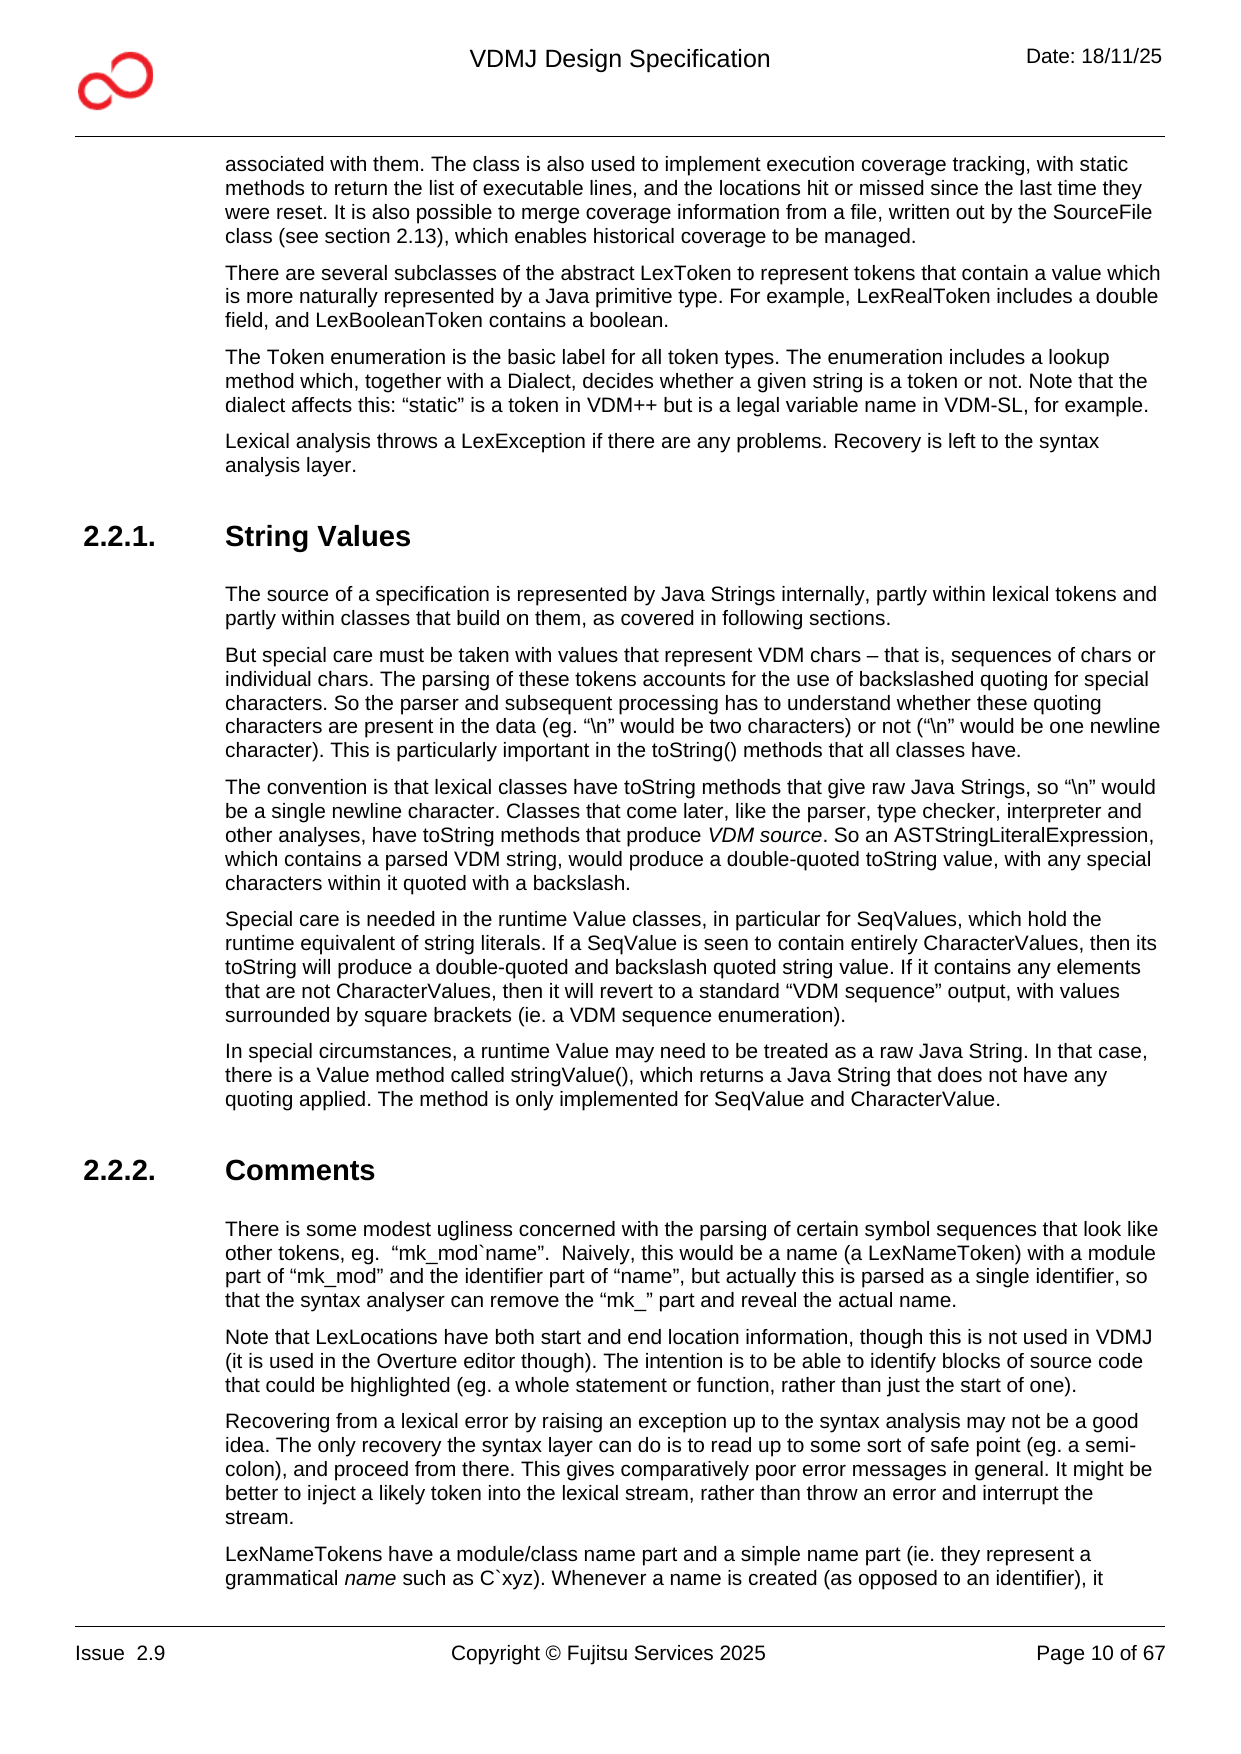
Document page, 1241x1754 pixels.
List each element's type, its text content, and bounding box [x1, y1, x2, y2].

text Recovering from a lexical error by raising an exception up to the syntax analysis may not be a good idea. The only recovery the syntax layer can do is to read up to some sort of safe point (eg. a semi-colon), and proceed from there. This gives comparatively poor error messages in general. It might be better to inject a likely token into the lexical stream, rather than throw an error and interrupt the stream. [225, 1409, 1165, 1529]
text The convention is that lexical classes have toString methods that give raw Java Strings, so “\n” would be a single newline character. Classes that come later, like the parser, type checker, interpreter and other analyses, have toString methods that produce VDM source. So an ASTStringLiteralExpression, which contains a parsed VDM string, would produce a double-quoted toString value, with any special characters within it quoted with a backslash. [225, 775, 1165, 895]
subtitle Comments [75, 1154, 1165, 1187]
text Special care is needed in the runtime Value classes, in particular for SeqValues, which hold the runtime equivalent of string literals. If a SeqValue is seen to contain entirely CharacterValues, then its toString will produce a double-quoted and backslash quoted string value. If it contains any elements that are not CharacterValues, then it will revert to a standard “VDM sequence” output, with values surrounded by square brackets (ie. a VDM sequence enumeration). [225, 907, 1165, 1027]
text In special circumstances, a runtime Value may need to be treated as a raw Java String. In that case, there is a Value method called stringValue(), which returns a Java String that does not have any quoting applied. The method is only implemented for SeqValue and CharacterValue. [225, 1040, 1165, 1112]
picture [78, 44, 153, 120]
text Lexical analysis throws a LexException if there are any problems. Recovery is left to the syntax analysis layer. [225, 429, 1165, 477]
text Note that LexLocations have both start and end location information, though this is not used in VDMJ (it is used in the Overture editor though). The intention is to be able to identify blocks of source code that could be highlighted (eg. a whole statement or function, rather than just the start of one). [225, 1325, 1165, 1397]
text There is some modest ugliness concerned with the parsing of certain symbol sequences that look like other tokens, eg. “mk_mod`name”. Naively, this would be a name (a LexNameToken) with a module part of “mk_mod” and the identifier part of “name”, but actually this is parsed as a single identifier, so that the syntax analyser can remove the “mk_” part and reveal the actual name. [225, 1217, 1165, 1313]
subtitle String Values [75, 520, 1165, 552]
text associated with them. The class is also used to implement execution coverage tracking, with static methods to return the list of executable lines, and the locations hit or missed since the last time they were reset. It is also possible to merge coverage information from a file, written out by the SourceFile class (see section 2.13), which enables historical coverage to be managed. [225, 152, 1165, 248]
text There are several subclasses of the abstract LexToken to represent tokens that contain a value which is more naturally represented by a Java primitive type. For example, LexRealToken includes a double field, and LexBooleanToken contains a boolean. [225, 261, 1165, 333]
text LexNameTokens have a module/class name part and a simple name part (ie. they represent a grammatical name such as C`xyz). Whenever a name is created (as opposed to an identifier), it [225, 1542, 1165, 1590]
text The source of a specification is represented by Java Strings internally, partly within lexical tokens and partly within classes that build on them, as covered in following sections. [225, 582, 1165, 630]
text The Token enumeration is the basic label for all token types. The enumeration includes a lookup method which, together with a Dialect, decides whether a given string is a token or not. Note that the dialect affects this: “static” is a token in VDM++ but is a legal variable name in VDM-SL, for example. [225, 345, 1165, 417]
text But special care must be taken with values that represent VDM chars – that is, sequences of chars or individual chars. The parsing of these tokens accounts for the use of backslashed quoting for special characters. So the parser and subsequent processing has to understand whether these quoting characters are present in the data (eg. “\n” would be two characters) or not (“\n” would be one newline character). This is particularly important in the toString() methods that all classes have. [225, 643, 1165, 763]
